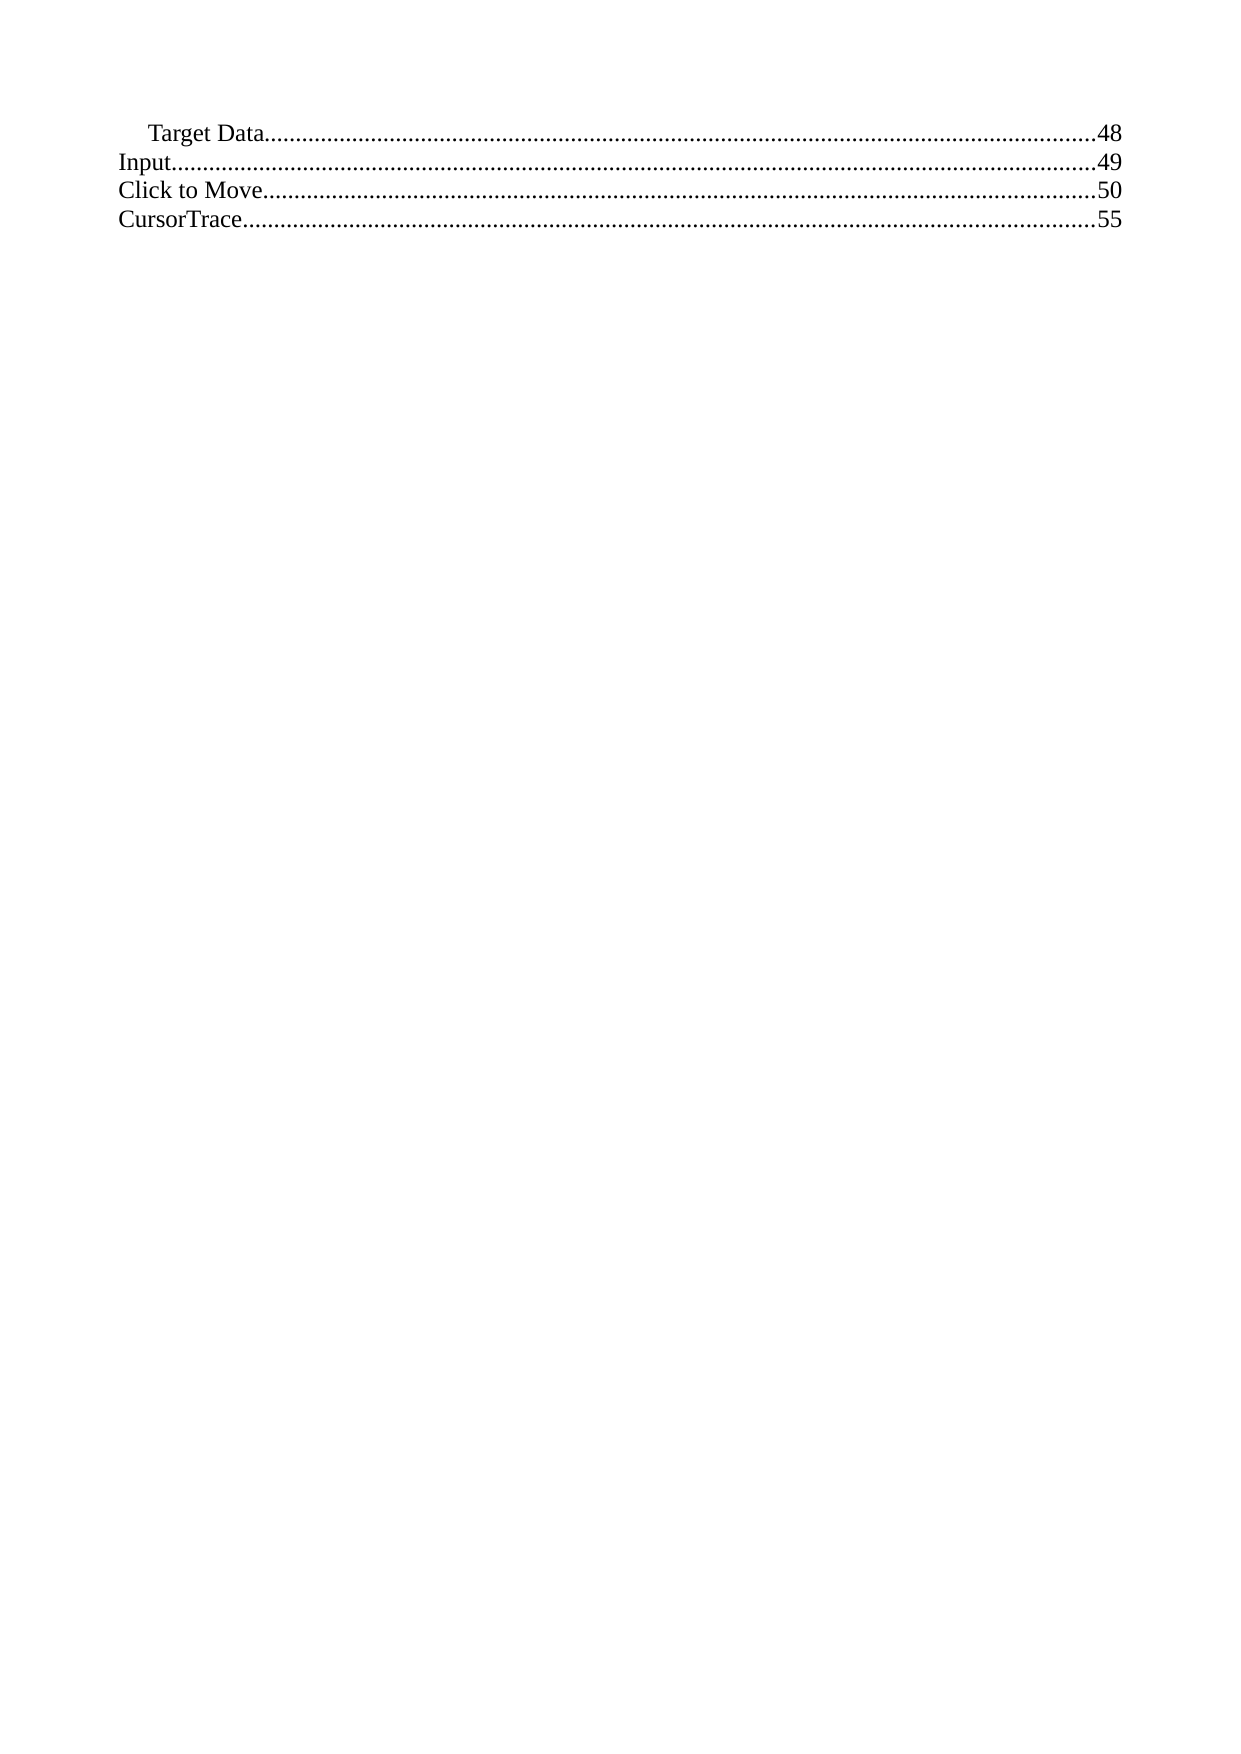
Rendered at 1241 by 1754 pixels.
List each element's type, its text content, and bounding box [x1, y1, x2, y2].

text Input 49 [118, 147, 1122, 176]
text CursorTrace 55 [118, 204, 1122, 233]
text Target Data 48 [148, 118, 1122, 147]
text Click to Move 50 [118, 176, 1122, 204]
